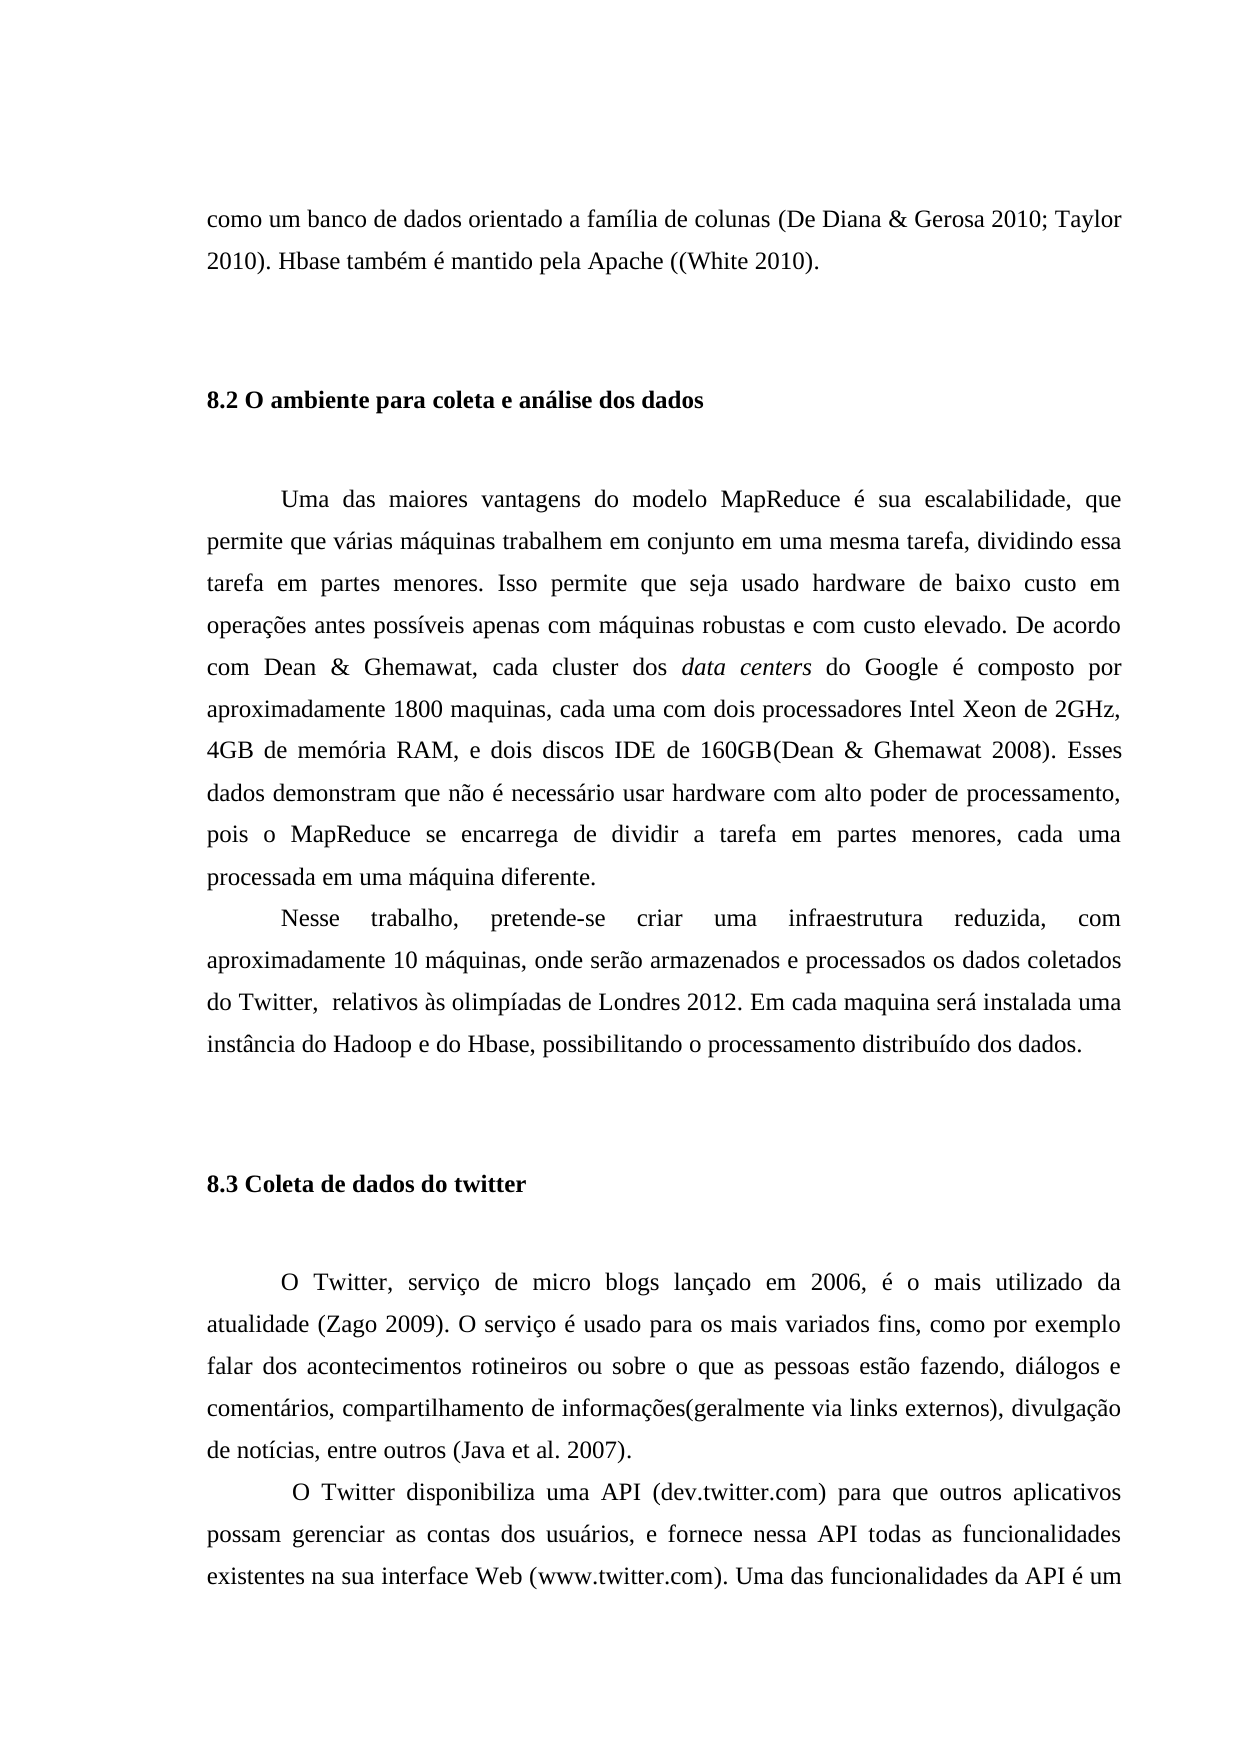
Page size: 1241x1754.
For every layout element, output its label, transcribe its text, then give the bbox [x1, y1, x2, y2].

subtitle 8.3 Coleta de dados do twitter [207, 1170, 1122, 1198]
text O Twitter, serviço de micro blogs lançado em 2006, é o mais utilizado da atualidade (Zago 2009)⁠. O serviço é usado para os mais variados fins, como por exemplo falar dos acontecimentos rotineiros ou sobre o que as pessoas estão fazendo, diálogos e comentários, compartilhamento de informações(geralmente via links externos), divulgação de notícias, entre outros (Java et al. 2007)⁠. [207, 1268, 1122, 1464]
text como um banco de dados orientado a família de colunas (De Diana & Gerosa 2010; Taylor 2010)⁠. Hbase também é mantido pela Apache ((White 2010)⁠. [207, 205, 1122, 275]
subtitle 8.2 O ambiente para coleta e análise dos dados [207, 386, 1122, 414]
text Nesse trabalho, pretende-se criar uma infraestrutura reduzida, com aproximadamente 10 máquinas, onde serão armazenados e processados os dados coletados do Twitter, relativos às olimpíadas de Londres 2012. Em cada maquina será instalada uma instância do Hadoop e do Hbase, possibilitando o processamento distribuído dos dados. [207, 904, 1122, 1058]
text Uma das maiores vantagens do modelo MapReduce é sua escalabilidade, que permite que várias máquinas trabalhem em conjunto em uma mesma tarefa, dividindo essa tarefa em partes menores. Isso permite que seja usado hardware de baixo custo em operações antes possíveis apenas com máquinas robustas e com custo elevado. De acordo com Dean & Ghemawat, cada cluster dos data centers do Google é composto por aproximadamente 1800 maquinas, cada uma com dois processadores Intel Xeon de 2GHz, 4GB de memória RAM, e dois discos IDE de 160GB(Dean & Ghemawat 2008)⁠. Esses dados demonstram que não é necessário usar hardware com alto poder de processamento, pois o MapReduce se encarrega de dividir a tarefa em partes menores, cada uma processada em uma máquina diferente. [207, 484, 1122, 890]
text O Twitter disponibiliza uma API (dev.twitter.com) para que outros aplicativos possam gerenciar as contas dos usuários, e fornece nessa API todas as funcionalidades existentes na sua interface Web (www.twitter.com). Uma das funcionalidades da API é um [207, 1478, 1122, 1590]
